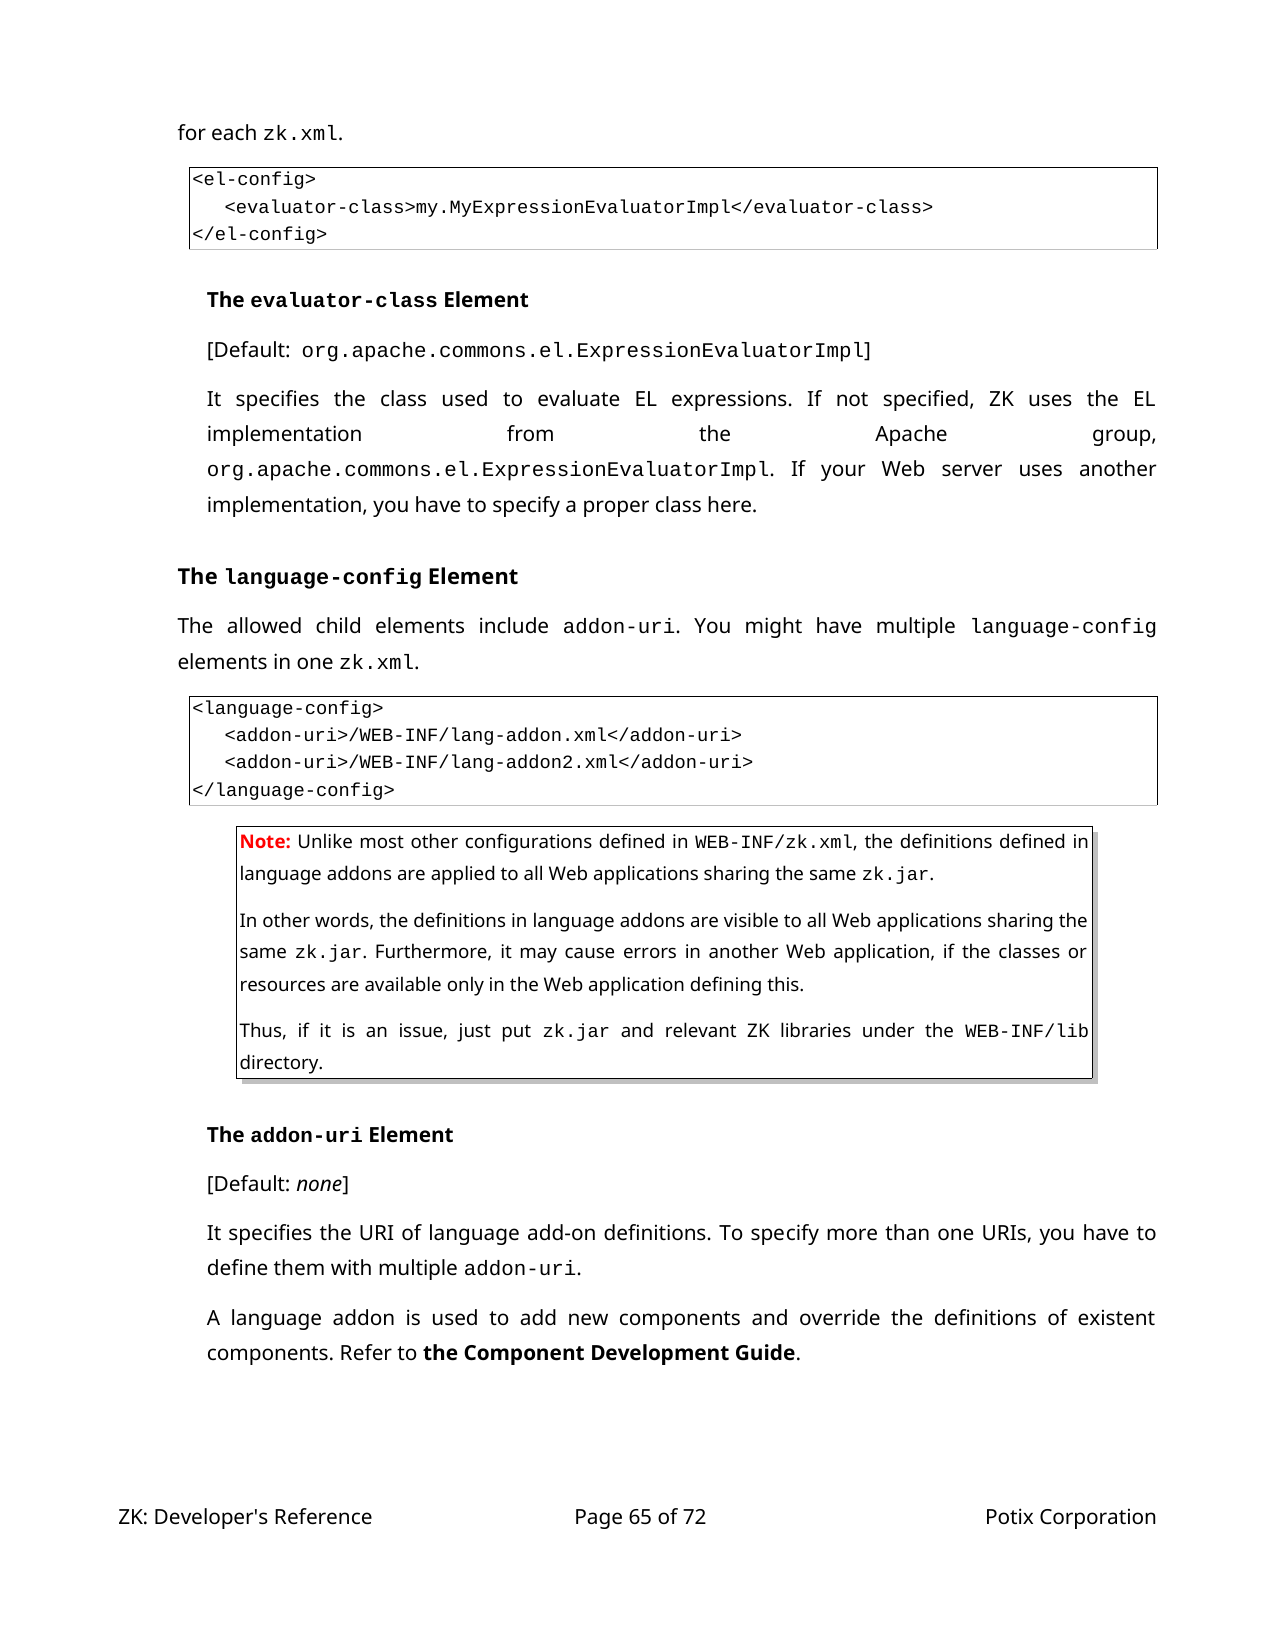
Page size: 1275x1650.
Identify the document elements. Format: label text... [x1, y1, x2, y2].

text <language-config> [190, 697, 1157, 720]
text [Default: org.apache.commons.el.ExpressionEvaluatorImpl] [207, 335, 1157, 363]
subtitle The addon-uri Element [207, 1120, 1157, 1149]
text It specifies the class used to evaluate EL expressions. If not specified, ZK uses the EL implementation from the Apache group, org.apache.commons.el.ExpressionEvaluatorImpl. If your Web server uses another implementation, you have to specify a proper class here. [207, 384, 1157, 518]
text <evaluator-class>my.MyExpressionEvaluatorImpl</evaluator-class> [190, 194, 1157, 219]
text <addon-uri>/WEB-INF/lang-addon.xml</addon-uri> [190, 723, 1157, 747]
text [Default: none] [207, 1169, 1157, 1198]
text In other words, the definitions in language addons are visible to all Web applications sharing the same zk.jar. Furthermore, it may cause errors in another Web application, if the classes or resources are available only in the Web application defining this. [237, 904, 1092, 996]
text Note: Unlike most other configurations defined in WEB-INF/zk.xml, the definitions defined in language addons are applied to all Web applications sharing the same zk.jar. [237, 827, 1092, 886]
text Thus, if it is an issue, just put zk.jar and relevant ZK libraries under the WEB-INF/lib directory. [237, 1014, 1092, 1078]
text </language-config> [190, 778, 1157, 805]
subtitle The language-config Element [177, 561, 1157, 591]
text <el-config> [190, 168, 1157, 192]
text <addon-uri>/WEB-INF/lang-addon2.xml</addon-uri> [190, 750, 1157, 775]
text The allowed child elements include addon-uri. You might have multiple language-config elements in one zk.xml. [177, 611, 1157, 675]
text It specifies the URI of language add-on definitions. To specify more than one URIs, you have to define them with multiple addon-uri. [207, 1218, 1157, 1282]
text </el-config> [190, 222, 1157, 249]
text A language addon is used to add new components and override the definitions of existent components. Refer to the Component Development Guide. [207, 1303, 1157, 1366]
subtitle The evaluator-class Element [207, 286, 1157, 314]
text for each zk.xml. [177, 118, 1157, 147]
